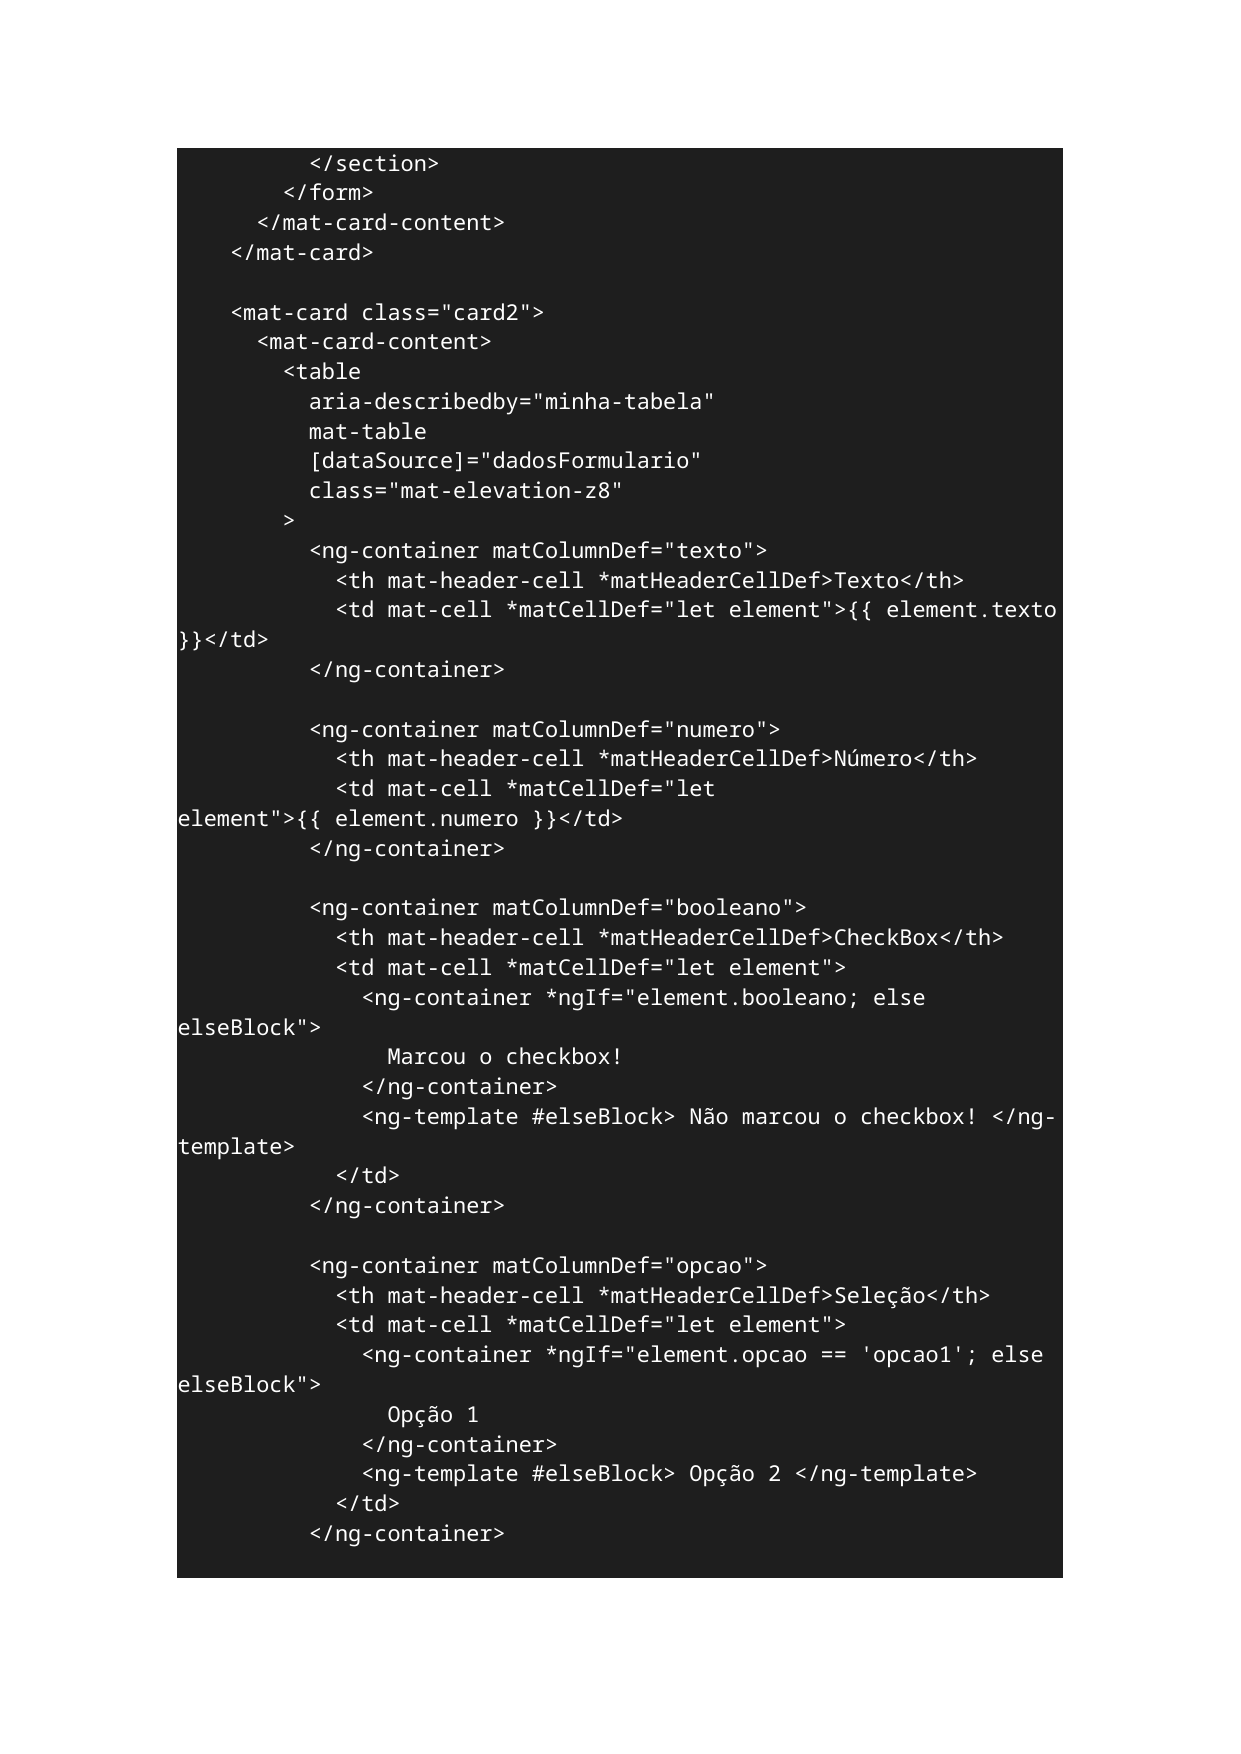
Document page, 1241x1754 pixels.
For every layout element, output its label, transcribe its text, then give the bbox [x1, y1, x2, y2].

text <td mat-cell *matCellDef="let element">{{ element.texto }}</td> [177, 594, 1063, 654]
text <ng-template #elseBlock> Opção 2 </ng-template> [177, 1458, 1063, 1488]
text <th mat-header-cell *matHeaderCellDef>Seleção</th> [177, 1280, 1063, 1309]
text <ng-template #elseBlock> Não marcou o checkbox! </ng-template> [177, 1101, 1063, 1161]
text <ng-container *ngIf="element.opcao == 'opcao1'; else elseBlock"> [177, 1339, 1063, 1399]
text </ng-container> [177, 1429, 1063, 1458]
text </td> [177, 1488, 1063, 1518]
text <table [177, 356, 1063, 386]
text aria-describedby="minha-tabela" [177, 386, 1063, 416]
text <ng-container *ngIf="element.booleano; else elseBlock"> [177, 982, 1063, 1041]
text <td mat-cell *matCellDef="let element">{{ element.numero }}</td> [177, 773, 1063, 833]
text <mat-card-content> [177, 326, 1063, 356]
text <mat-card class="card2"> [177, 297, 1063, 326]
text > [177, 505, 1063, 535]
text <ng-container matColumnDef="numero"> [177, 714, 1063, 743]
text </mat-card> [177, 237, 1063, 267]
text </td> [177, 1161, 1063, 1190]
text </ng-container> [177, 1071, 1063, 1101]
text </ng-container> [177, 654, 1063, 684]
text <ng-container matColumnDef="opcao"> [177, 1250, 1063, 1280]
text <th mat-header-cell *matHeaderCellDef>Número</th> [177, 743, 1063, 773]
text </ng-container> [177, 833, 1063, 863]
text </ng-container> [177, 1190, 1063, 1220]
text mat-table [177, 416, 1063, 446]
text <ng-container matColumnDef="booleano"> [177, 892, 1063, 922]
text </section> [177, 148, 1063, 177]
text [dataSource]="dadosFormulario" [177, 446, 1063, 475]
text <td mat-cell *matCellDef="let element"> [177, 952, 1063, 982]
text <th mat-header-cell *matHeaderCellDef>Texto</th> [177, 565, 1063, 594]
text <td mat-cell *matCellDef="let element"> [177, 1309, 1063, 1339]
text Opção 1 [177, 1399, 1063, 1429]
text <th mat-header-cell *matHeaderCellDef>CheckBox</th> [177, 922, 1063, 952]
text </mat-card-content> [177, 207, 1063, 237]
text </form> [177, 177, 1063, 207]
text Marcou o checkbox! [177, 1041, 1063, 1071]
text <ng-container matColumnDef="texto"> [177, 535, 1063, 565]
text </ng-container> [177, 1518, 1063, 1548]
text class="mat-elevation-z8" [177, 475, 1063, 505]
